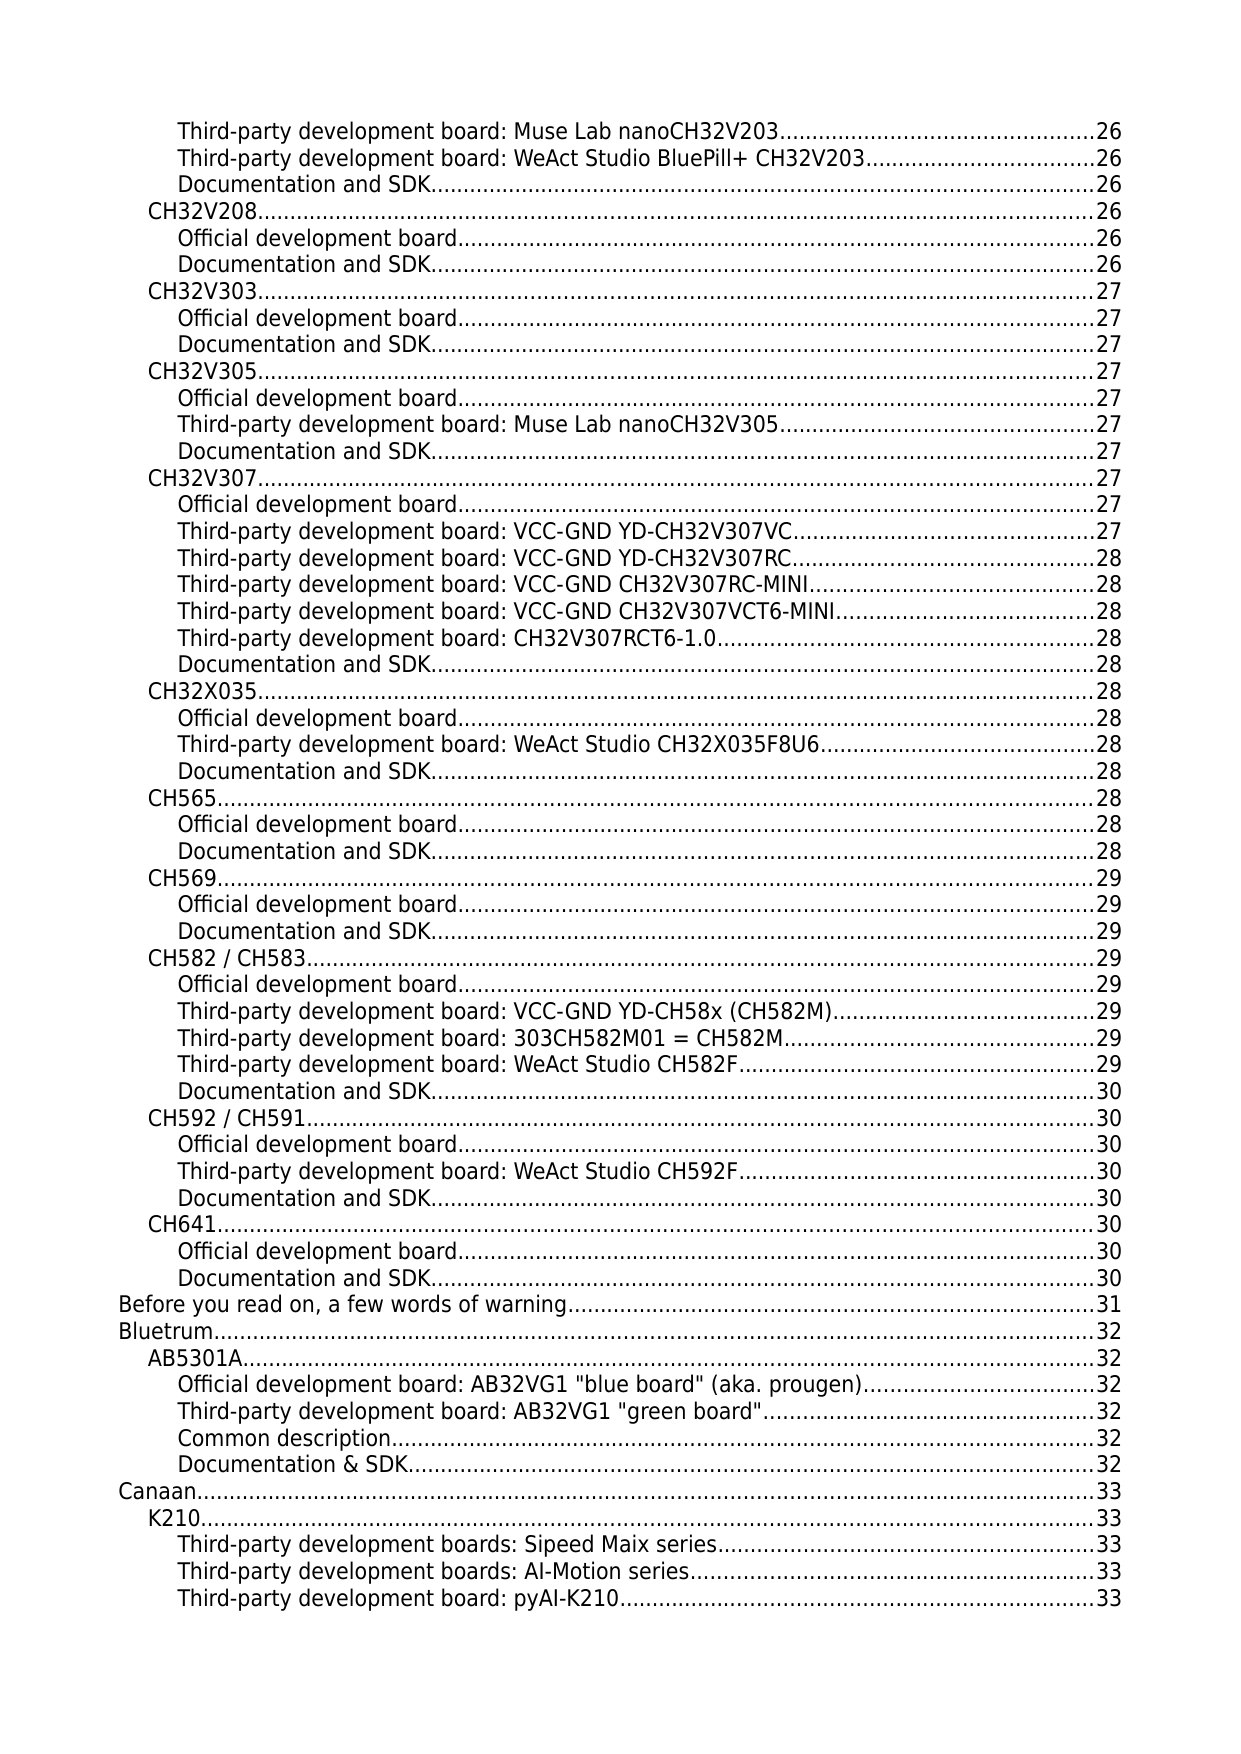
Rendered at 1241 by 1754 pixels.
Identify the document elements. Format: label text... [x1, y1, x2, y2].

text Third-party development board: VCC-GND YD-CH32V307VC 27 [177, 518, 1122, 545]
text Official development board 27 [177, 305, 1122, 331]
text Third-party development board: WeAct Studio CH582F 29 [177, 1051, 1122, 1078]
text K210 33 [148, 1505, 1122, 1531]
text CH32V305 27 [148, 358, 1122, 385]
text Documentation and SDK 26 [177, 171, 1122, 198]
text CH565 28 [148, 785, 1122, 811]
text Third-party development boards: AI-Motion series 33 [177, 1558, 1122, 1585]
text Official development board: AB32VG1 "blue board" (aka. prougen) 32 [177, 1371, 1122, 1398]
text CH569 29 [148, 865, 1122, 891]
text AB5301A 32 [148, 1345, 1122, 1371]
text CH32V307 27 [148, 465, 1122, 491]
text CH32V208 26 [148, 198, 1122, 225]
text Third-party development board: WeAct Studio CH32X035F8U6 28 [177, 731, 1122, 758]
text Common description 32 [177, 1425, 1122, 1451]
text Official development board 26 [177, 225, 1122, 251]
text CH582 / CH583 29 [148, 945, 1122, 971]
text Official development board 27 [177, 491, 1122, 518]
text Third-party development board: 303CH582M01 = CH582M 29 [177, 1025, 1122, 1051]
text Third-party development board: VCC-GND YD-CH58x (CH582M) 29 [177, 998, 1122, 1025]
text Third-party development board: VCC-GND CH32V307VCT6-MINI 28 [177, 598, 1122, 625]
text Third-party development board: pyAI-K210 33 [177, 1585, 1122, 1611]
text Documentation and SDK 28 [177, 651, 1122, 678]
text CH32X035 28 [148, 678, 1122, 705]
text Third-party development board: VCC-GND CH32V307RC-MINI 28 [177, 571, 1122, 598]
text CH32V303 27 [148, 278, 1122, 305]
text Third-party development board: VCC-GND YD-CH32V307RC 28 [177, 545, 1122, 571]
text Third-party development board: AB32VG1 "green board" 32 [177, 1398, 1122, 1425]
text CH641 30 [148, 1211, 1122, 1238]
text Documentation and SDK 28 [177, 838, 1122, 865]
text Documentation and SDK 28 [177, 758, 1122, 785]
text Canaan 33 [118, 1478, 1122, 1505]
text Documentation and SDK 30 [177, 1078, 1122, 1105]
text Third-party development board: Muse Lab nanoCH32V203 26 [177, 118, 1122, 145]
text Documentation & SDK 32 [177, 1451, 1122, 1478]
text Official development board 30 [177, 1131, 1122, 1158]
text Documentation and SDK 27 [177, 331, 1122, 358]
text Bluetrum 32 [118, 1318, 1122, 1345]
text Documentation and SDK 26 [177, 251, 1122, 278]
text Official development board 28 [177, 705, 1122, 731]
text Third-party development board: WeAct Studio BluePill+ CH32V203 26 [177, 145, 1122, 171]
text Official development board 28 [177, 811, 1122, 838]
text Official development board 29 [177, 891, 1122, 918]
text Documentation and SDK 27 [177, 438, 1122, 465]
text Official development board 30 [177, 1238, 1122, 1265]
text Documentation and SDK 30 [177, 1265, 1122, 1291]
text CH592 / CH591 30 [148, 1105, 1122, 1131]
text Third-party development board: Muse Lab nanoCH32V305 27 [177, 411, 1122, 438]
text Third-party development board: CH32V307RCT6-1.0 28 [177, 625, 1122, 651]
text Third-party development boards: Sipeed Maix series 33 [177, 1531, 1122, 1558]
text Documentation and SDK 30 [177, 1185, 1122, 1211]
text Official development board 27 [177, 385, 1122, 411]
text Documentation and SDK 29 [177, 918, 1122, 945]
text Before you read on, a few words of warning 31 [118, 1291, 1122, 1318]
text Official development board 29 [177, 971, 1122, 998]
text Third-party development board: WeAct Studio CH592F 30 [177, 1158, 1122, 1185]
